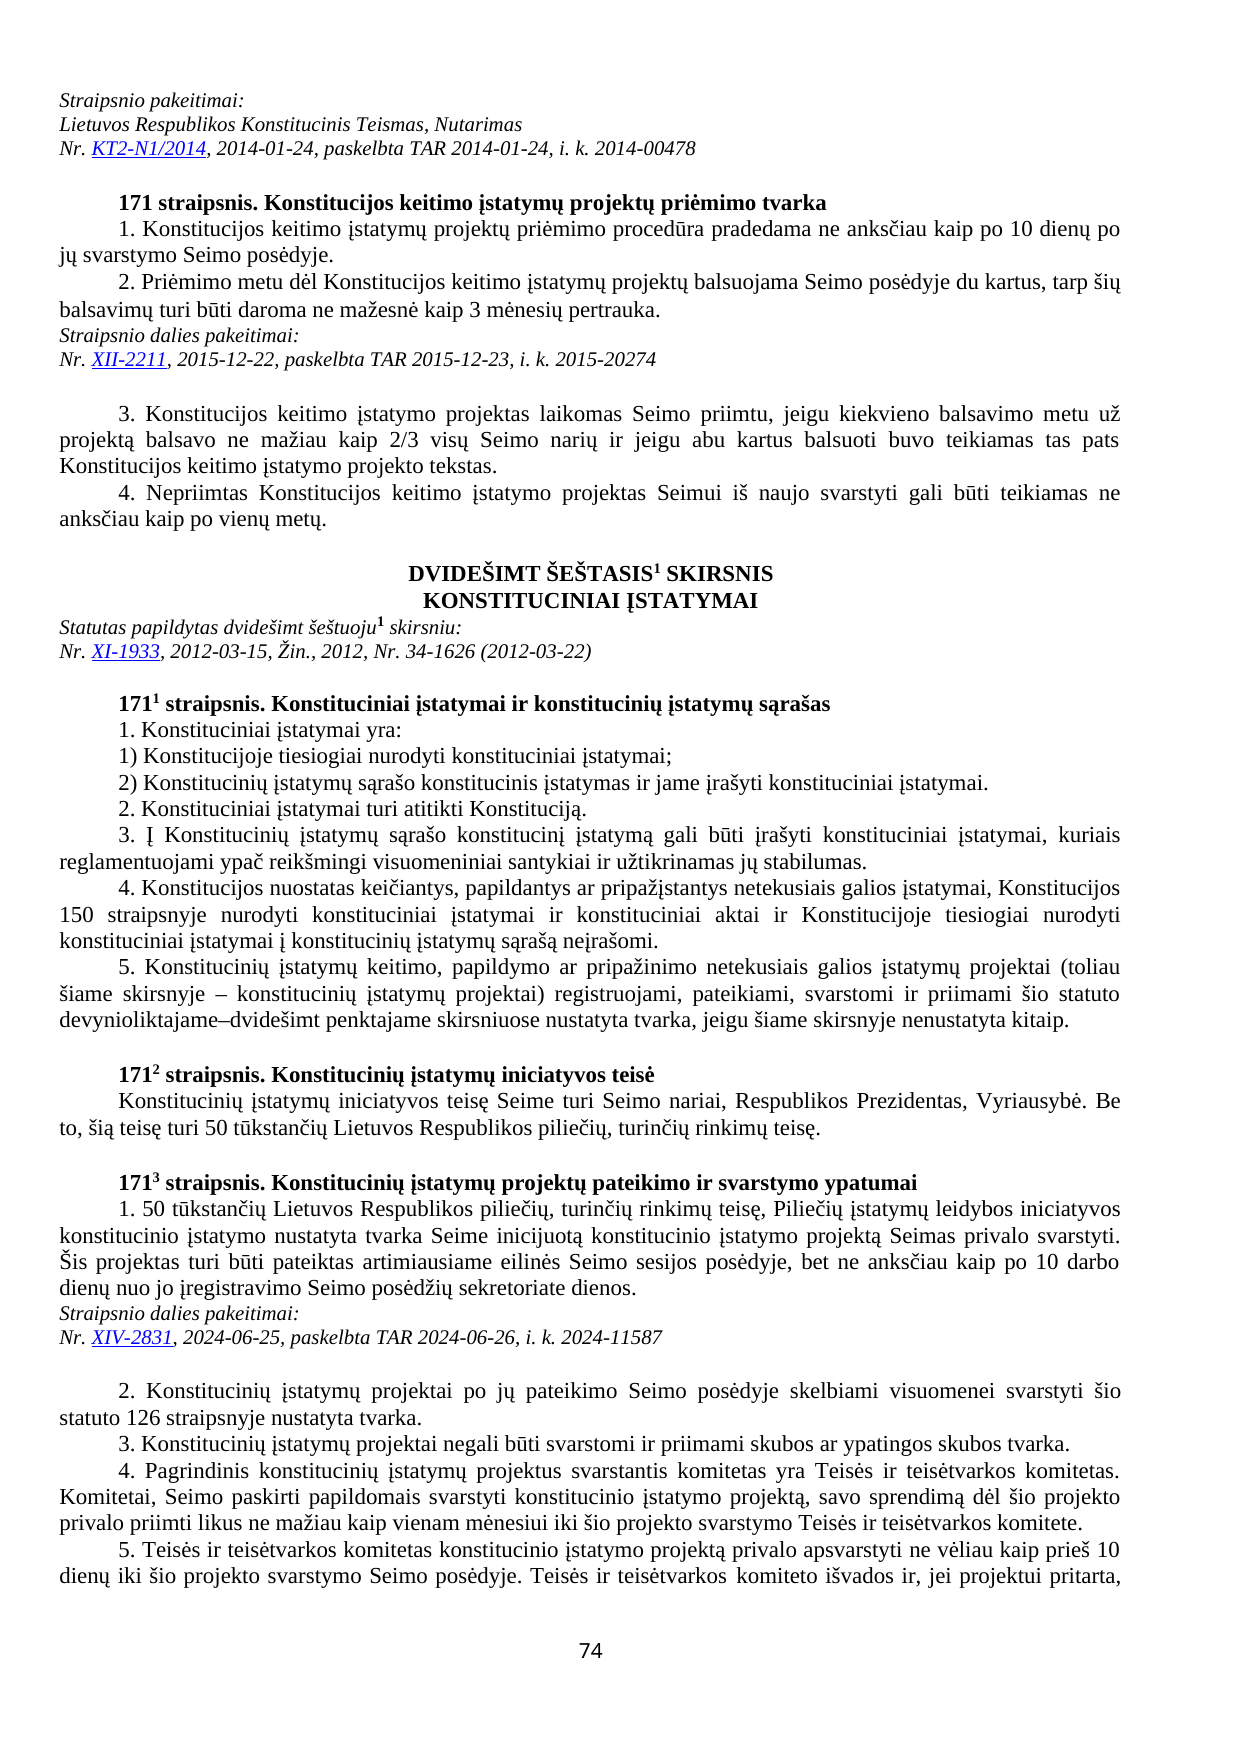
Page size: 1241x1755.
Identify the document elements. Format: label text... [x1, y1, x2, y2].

text 5. Teisės ir teisėtvarkos komitetas konstitucinio įstatymo projektą privalo apsvarstyti ne vėliau kaip prieš 10 dienų iki šio projekto svarstymo Seimo posėdyje. Teisės ir teisėtvarkos komiteto išvados ir, jei projektui pritarta, [59, 1536, 1122, 1588]
text 1713 straipsnis. Konstitucinių įstatymų projektų pateikimo ir svarstymo ypatumai [118, 1169, 1122, 1195]
text DVIDEŠIMT ŠEŠTASIS1 SKIRSNIS [59, 560, 1122, 587]
text 2) Konstitucinių įstatymų sąrašo konstitucinis įstatymas ir jame įrašyti konstituciniai įstatymai. [59, 769, 1122, 795]
text 2. Priėmimo metu dėl Konstitucijos keitimo įstatymų projektų balsuojama Seimo posėdyje du kartus, tarp šių balsavimų turi būti daroma ne mažesnė kaip 3 mėnesių pertrauka. [59, 268, 1122, 323]
text 3. Konstitucinių įstatymų projektai negali būti svarstomi ir priimami skubos ar ypatingos skubos tvarka. [59, 1430, 1122, 1457]
text Konstitucinių įstatymų iniciatyvos teisę Seime turi Seimo nariai, Respublikos Prezidentas, Vyriausybė. Be to, šią teisę turi 50 tūkstančių Lietuvos Respublikos piliečių, turinčių rinkimų teisę. [59, 1087, 1122, 1140]
text 4. Nepriimtas Konstitucijos keitimo įstatymo projektas Seimui iš naujo svarstyti gali būti teikiamas ne anksčiau kaip po vienų metų. [59, 479, 1122, 532]
text Nr. XI-1933, 2012-03-15, Žin., 2012, Nr. 34-1626 (2012-03-22) [59, 639, 1122, 663]
text 4. Pagrindinis konstitucinių įstatymų projektus svarstantis komitetas yra Teisės ir teisėtvarkos komitetas. Komitetai, Seimo paskirti papildomais svarstyti konstitucinio įstatymo projektą, savo sprendimą dėl šio projekto privalo priimti likus ne mažiau kaip vienam mėnesiui iki šio projekto svarstymo Teisės ir teisėtvarkos komitete. [59, 1457, 1122, 1536]
text Nr. XIV-2831, 2024-06-25, paskelbta TAR 2024-06-26, i. k. 2024-11587 [59, 1325, 1122, 1349]
text Straipsnio dalies pakeitimai: [59, 323, 1122, 347]
text 171 straipsnis. Konstitucijos keitimo įstatymų projektų priėmimo tvarka [59, 189, 1122, 215]
text 4. Konstitucijos nuostatas keičiantys, papildantys ar pripažįstantys netekusiais galios įstatymai, Konstitucijos 150 straipsnyje nurodyti konstituciniai įstatymai ir konstituciniai aktai ir Konstitucijoje tiesiogiai nurodyti konstituciniai įstatymai į konstitucinių įstatymų sąrašą neįrašomi. [59, 874, 1122, 953]
text 1712 straipsnis. Konstitucinių įstatymų iniciatyvos teisė [59, 1061, 1122, 1087]
text 2. Konstituciniai įstatymai turi atitikti Konstituciją. [59, 795, 1122, 822]
text 5. Konstitucinių įstatymų keitimo, papildymo ar pripažinimo netekusiais galios įstatymų projektai (toliau šiame skirsnyje – konstitucinių įstatymų projektai) registruojami, pateikiami, svarstomi ir priimami šio statuto devynioliktajame–dvidešimt penktajame skirsniuose nustatyta tvarka, jeigu šiame skirsnyje nenustatyta kitaip. [59, 953, 1122, 1032]
text 1. 50 tūkstančių Lietuvos Respublikos piliečių, turinčių rinkimų teisę, Piliečių įstatymų leidybos iniciatyvos konstitucinio įstatymo nustatyta tvarka Seime inicijuotą konstitucinio įstatymo projektą Seimas privalo svarstyti. Šis projektas turi būti pateiktas artimiausiame eilinės Seimo sesijos posėdyje, bet ne anksčiau kaip po 10 darbo dienų nuo jo įregistravimo Seimo posėdžių sekretoriate dienos. [59, 1195, 1122, 1301]
text 1) Konstitucijoje tiesiogiai nurodyti konstituciniai įstatymai; [59, 742, 1122, 769]
subtitle KONSTITUCINIAI ĮSTATYMAI [59, 587, 1122, 613]
text Straipsnio dalies pakeitimai: [59, 1301, 1122, 1325]
text 1. Konstitucijos keitimo įstatymų projektų priėmimo procedūra pradedama ne anksčiau kaip po 10 dienų po jų svarstymo Seimo posėdyje. [59, 215, 1122, 268]
text Nr. XII-2211, 2015-12-22, paskelbta TAR 2015-12-23, i. k. 2015-20274 [59, 347, 1122, 371]
text Lietuvos Respublikos Konstitucinis Teismas, Nutarimas [59, 112, 1122, 136]
text Nr. KT2-N1/2014, 2014-01-24, paskelbta TAR 2014-01-24, i. k. 2014-00478 [59, 136, 1122, 160]
text 3. Į Konstitucinių įstatymų sąrašo konstitucinį įstatymą gali būti įrašyti konstituciniai įstatymai, kuriais reglamentuojami ypač reikšmingi visuomeniniai santykiai ir užtikrinamas jų stabilumas. [59, 822, 1122, 874]
text Statutas papildytas dvidešimt šeštuoju1 skirsniu: [59, 613, 1122, 639]
text 1. Konstituciniai įstatymai yra: [59, 716, 1122, 742]
text Straipsnio pakeitimai: [59, 88, 1122, 112]
text 3. Konstitucijos keitimo įstatymo projektas laikomas Seimo priimtu, jeigu kiekvieno balsavimo metu už projektą balsavo ne mažiau kaip 2/3 visų Seimo narių ir jeigu abu kartus balsuoti buvo teikiamas tas pats Konstitucijos keitimo įstatymo projekto tekstas. [59, 400, 1122, 479]
text 2. Konstitucinių įstatymų projektai po jų pateikimo Seimo posėdyje skelbiami visuomenei svarstyti šio statuto 126 straipsnyje nustatyta tvarka. [59, 1378, 1122, 1430]
text 1711 straipsnis. Konstituciniai įstatymai ir konstitucinių įstatymų sąrašas [59, 690, 1122, 716]
